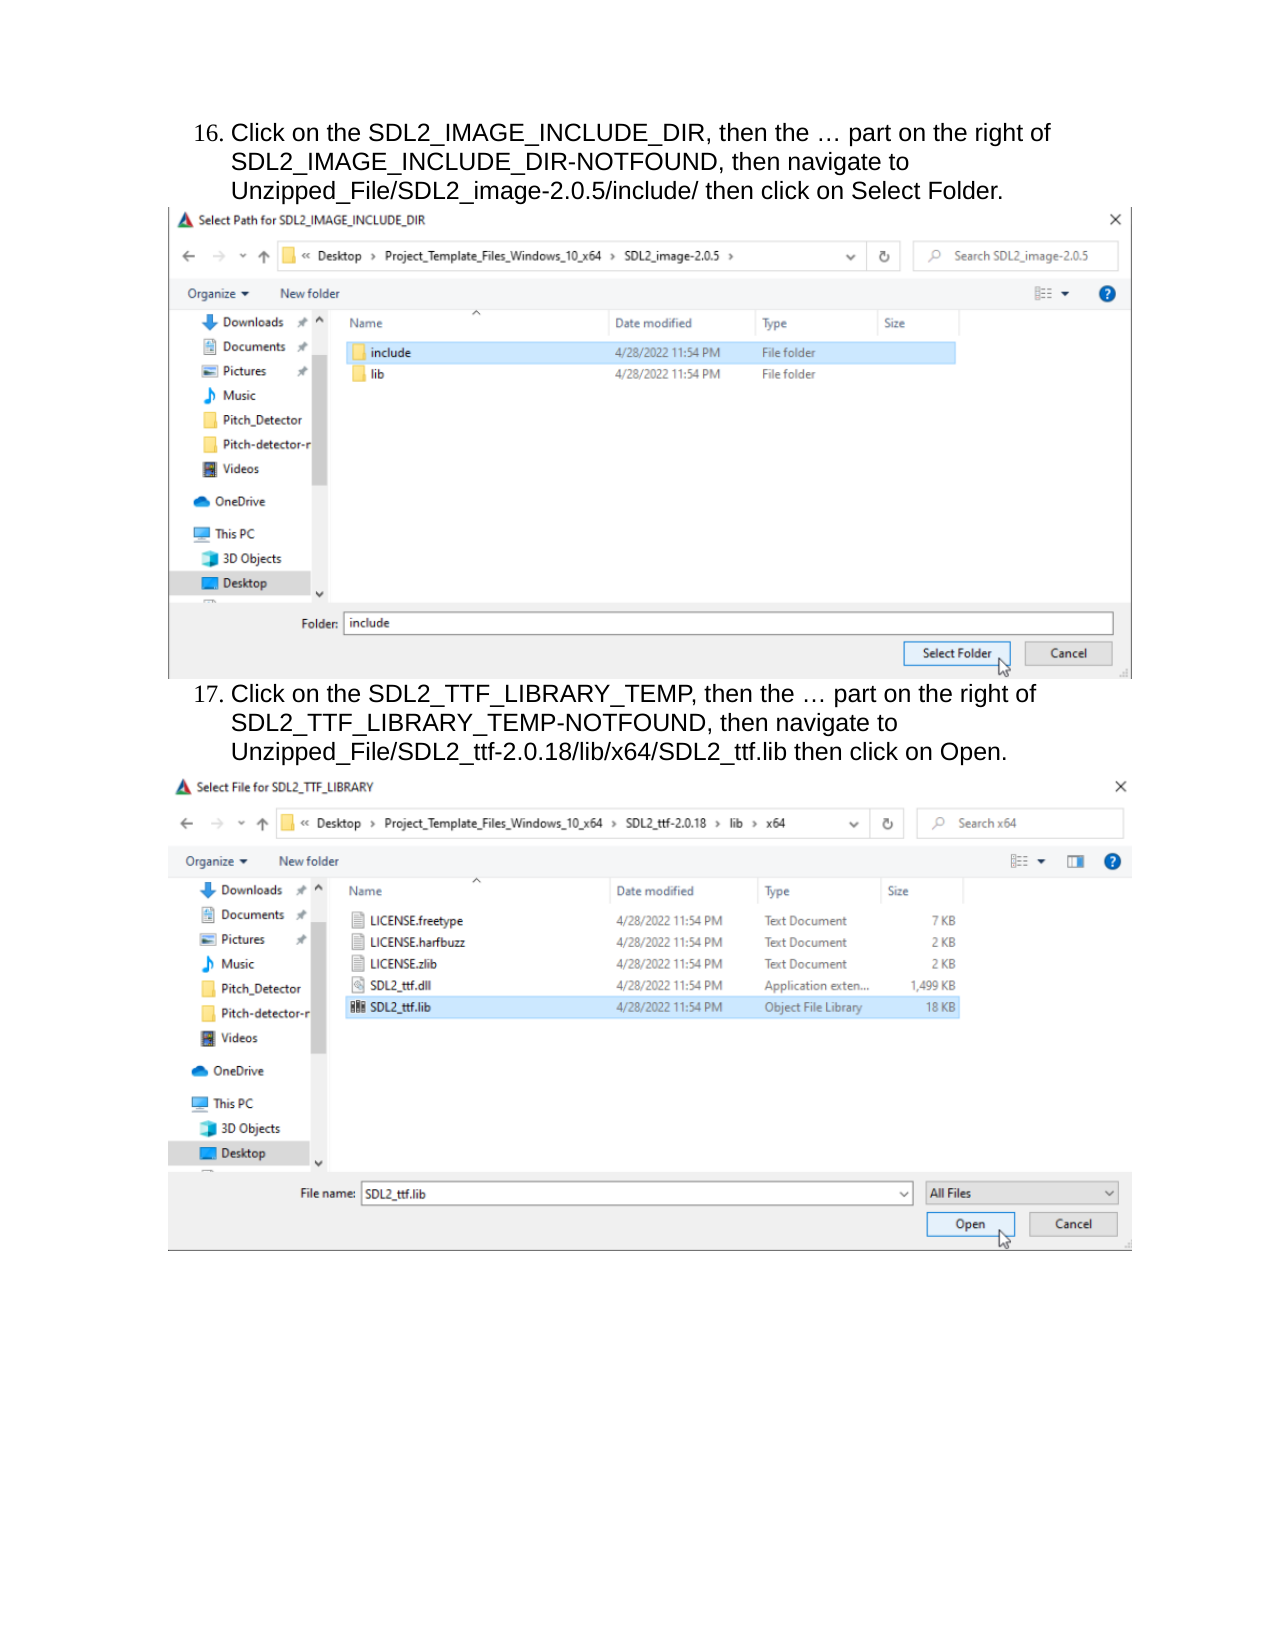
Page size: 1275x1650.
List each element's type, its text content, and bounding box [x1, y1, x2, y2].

picture [168, 207, 1132, 679]
list Click on the SDL2_IMAGE_INCLUDE_DIR, then the … part on the right of SDL2_IMAGE_INCLUDE_DIR-NOTFOUND, then navigate to Unzipped_File/SDL2_image-2.0.5/include/ then click on Select Folder. [193, 118, 1157, 204]
list Click on the SDL2_TTF_LIBRARY_TEMP, then the … part on the right of SDL2_TTF_LIBRARY_TEMP-NOTFOUND, then navigate to Unzipped_File/SDL2_ttf-2.0.18/lib/x64/SDL2_ttf.lib then click on Open. [193, 679, 1157, 765]
picture [168, 775, 1132, 1251]
